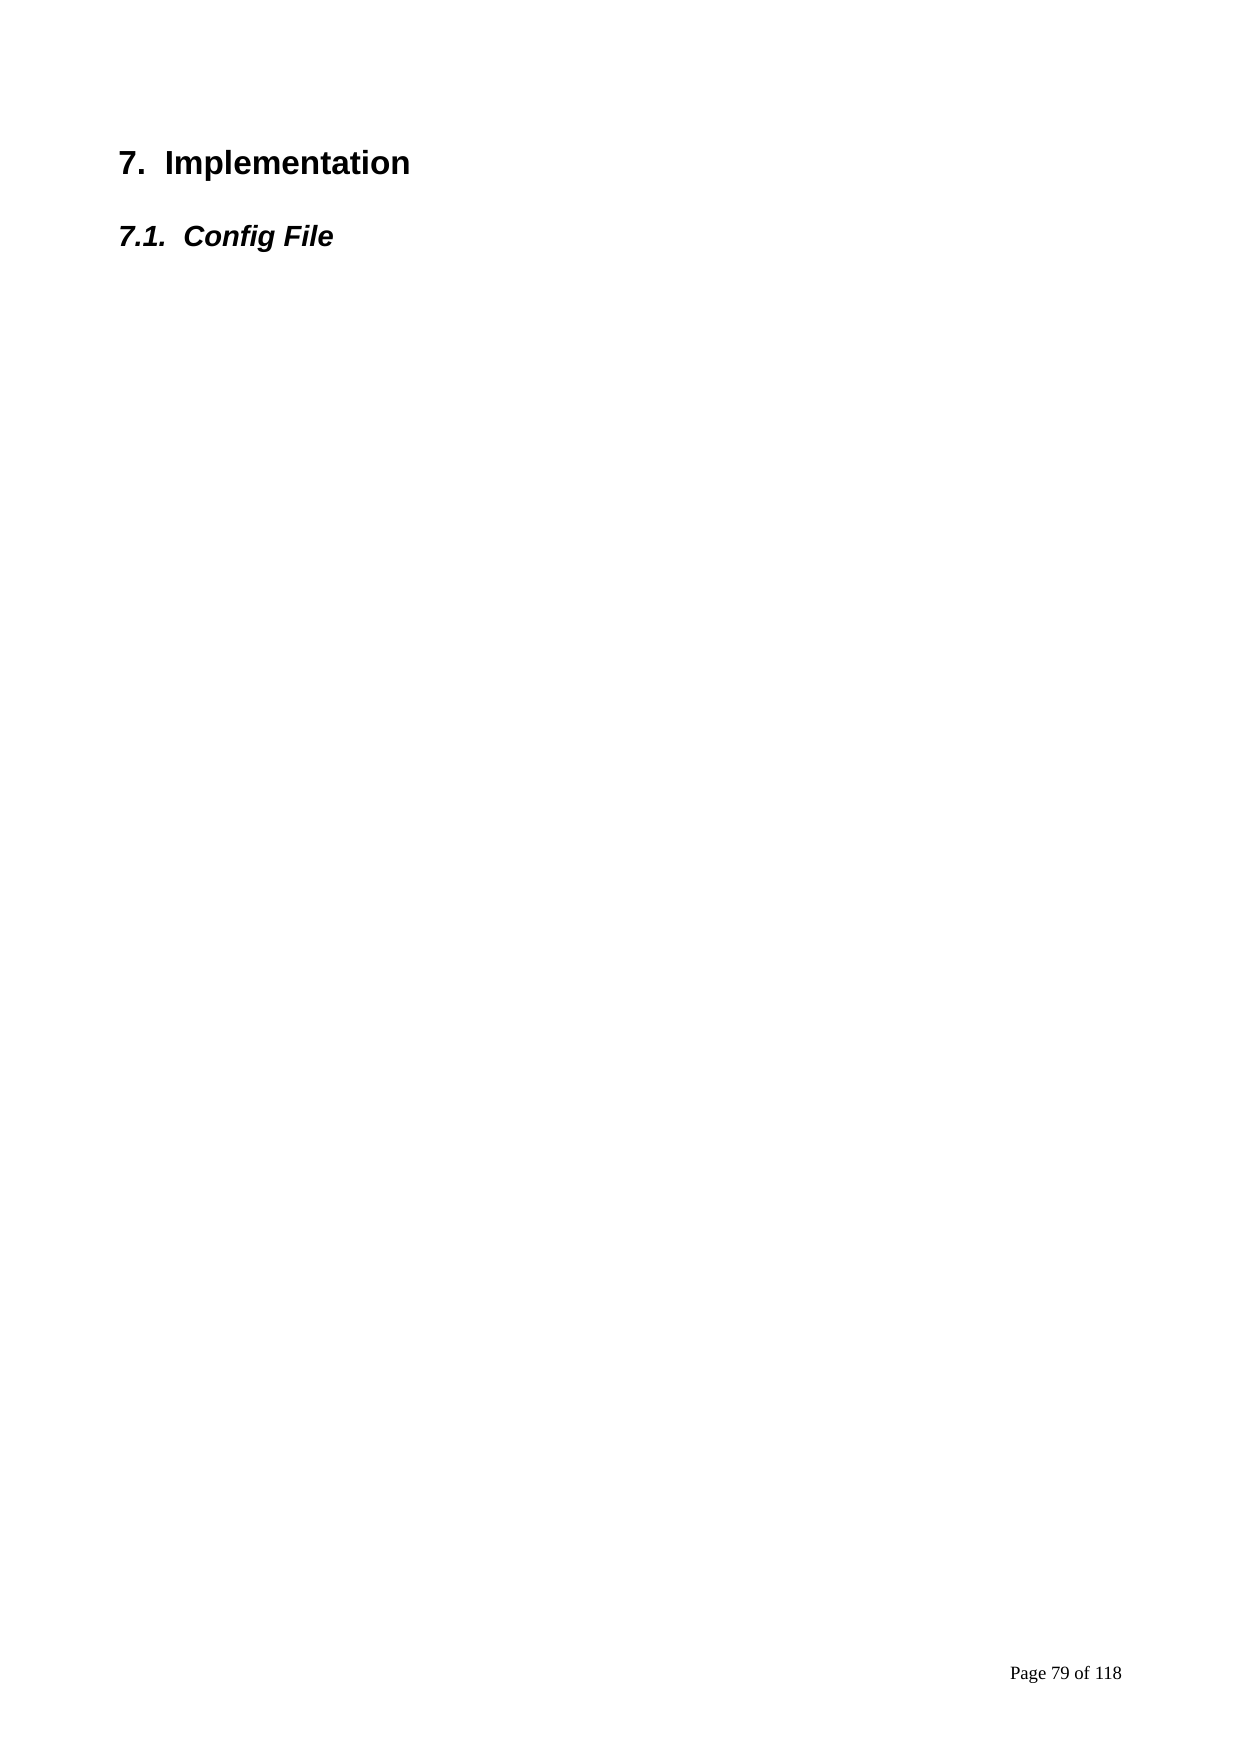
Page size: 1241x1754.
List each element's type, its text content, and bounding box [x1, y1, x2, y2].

subtitle Config File [118, 219, 1122, 253]
subtitle Implementation [118, 143, 1122, 182]
